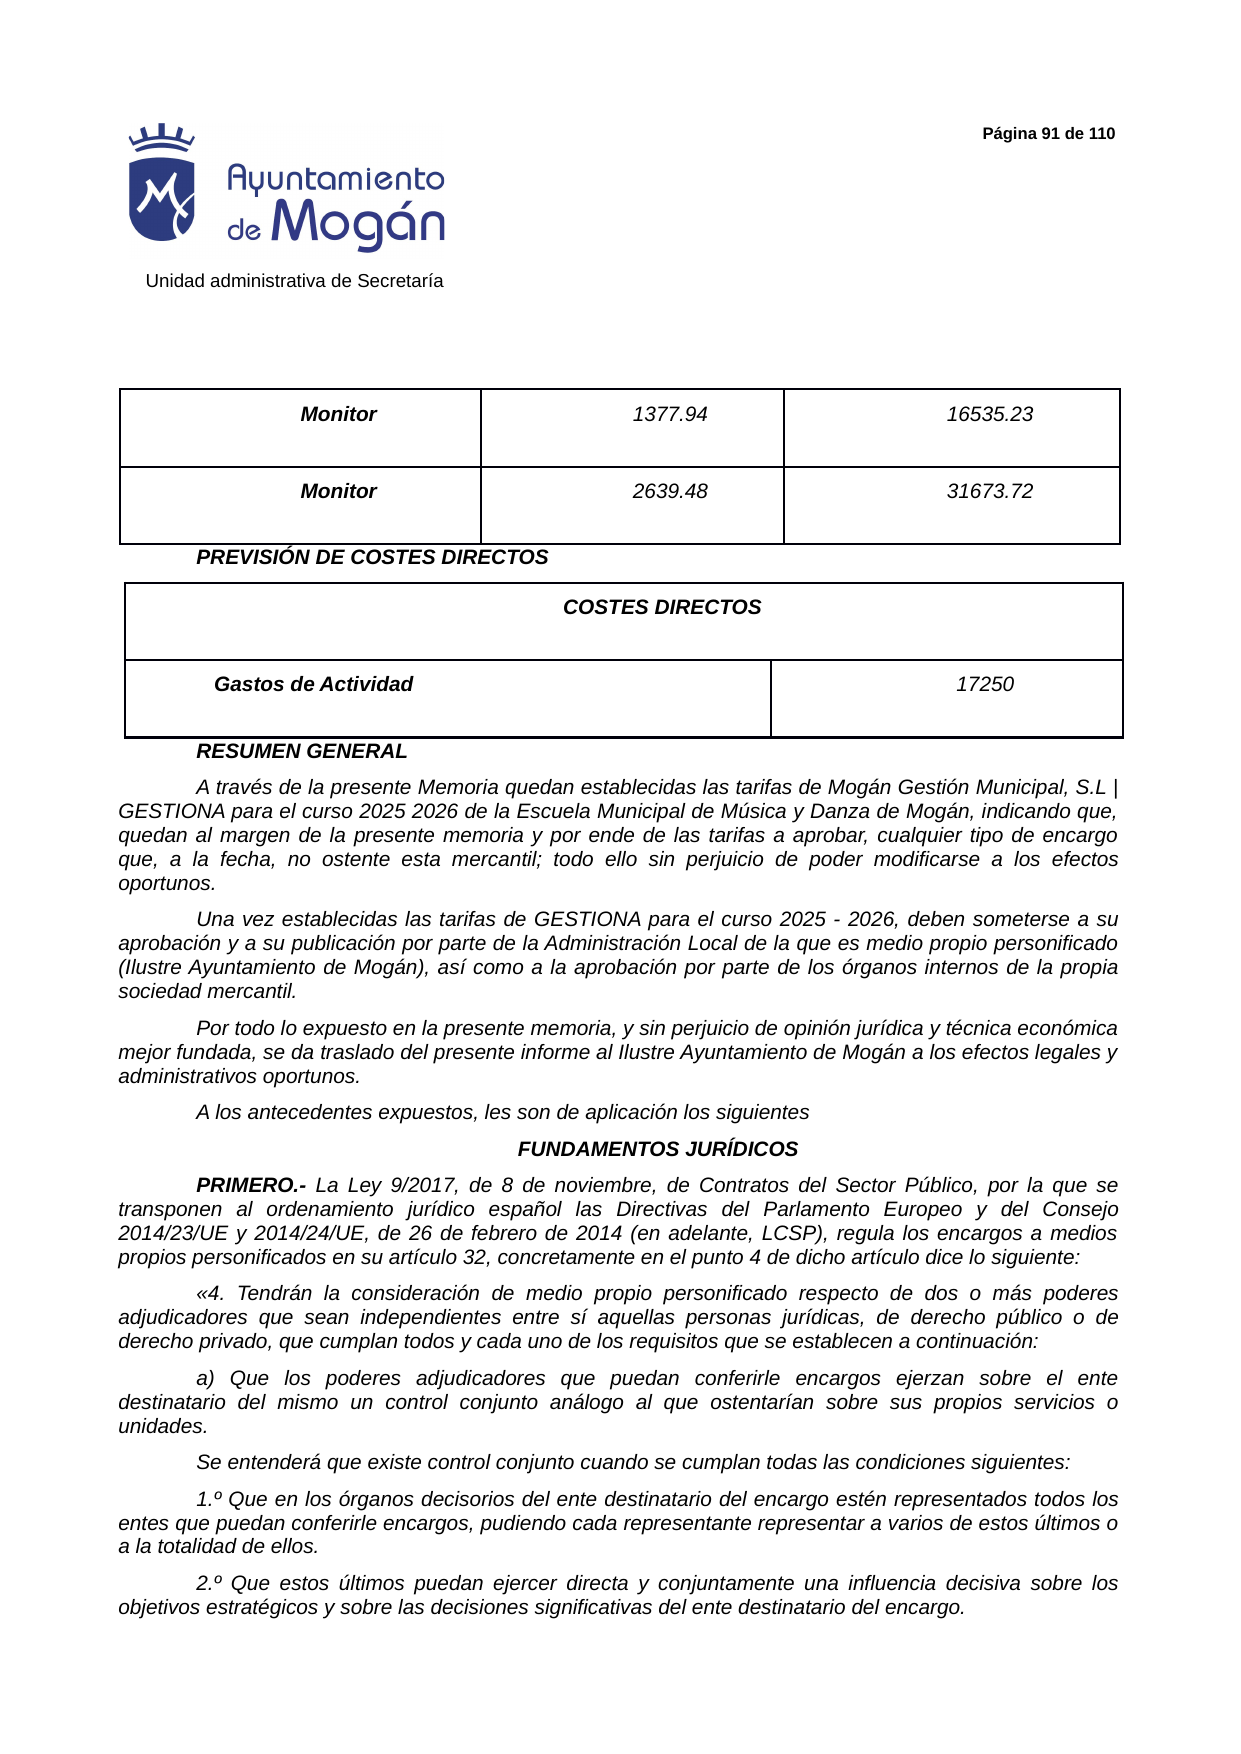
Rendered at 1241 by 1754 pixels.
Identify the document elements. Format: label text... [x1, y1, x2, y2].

text RESUMEN GENERAL [118, 738, 1122, 762]
text Se entenderá que existe control conjunto cuando se cumplan todas las condiciones siguientes: [118, 1450, 1122, 1474]
text «4. Tendrán la consideración de medio propio personificado respecto de dos o más poderes adjudicadores que sean independientes entre sí aquellas personas jurídicas, de derecho público o de derecho privado, que cumplan todos y cada uno de los requisitos que se establecen a continuación: [118, 1281, 1122, 1353]
text A los antecedentes expuestos, les son de aplicación los siguientes [118, 1100, 1122, 1124]
text PRIMERO.- La Ley 9/2017, de 8 de noviembre, de Contratos del Sector Público, por la que se transponen al ordenamiento jurídico español las Directivas del Parlamento Europeo y del Consejo 2014/23/UE y 2014/24/UE, de 26 de febrero de 2014 (en adelante, LCSP), regula los encargos a medios propios personificados en su artículo 32, concretamente en el punto 4 de dicho artículo dice lo siguiente: [118, 1173, 1122, 1269]
table_cell Monitor [121, 468, 480, 543]
table_cell 17250 [772, 661, 1122, 736]
text a) Que los poderes adjudicadores que puedan conferirle encargos ejerzan sobre el ente destinatario del mismo un control conjunto análogo al que ostentarían sobre sus propios servicios o unidades. [118, 1366, 1122, 1437]
table_cell 2639,48 [482, 468, 783, 543]
text Una vez establecidas las tarifas de GESTIONA para el curso 2025 - 2026, deben someterse a su aprobación y a su publicación por parte de la Administración Local de la que es medio propio personificado (Ilustre Ayuntamiento de Mogán), así como a la aprobación por parte de los órganos internos de la propia sociedad mercantil. [118, 907, 1122, 1003]
table_header COSTES DIRECTOS [126, 584, 1122, 659]
picture [128, 123, 445, 259]
text Por todo lo expuesto en la presente memoria, y sin perjuicio de opinión jurídica y técnica económica mejor fundada, se da traslado del presente informe al Ilustre Ayuntamiento de Mogán a los efectos legales y administrativos oportunos. [118, 1016, 1122, 1087]
text 1.º Que en los órganos decisorios del ente destinatario del encargo estén representados todos los entes que puedan conferirle encargos, pudiendo cada representante representar a varios de estos últimos o a la totalidad de ellos. [118, 1486, 1122, 1558]
table_cell 31673,72 [785, 468, 1119, 543]
text PREVISIÓN DE COSTES DIRECTOS [118, 545, 1122, 569]
table_cell Monitor [121, 390, 480, 466]
table_cell 16535,23 [785, 390, 1119, 466]
text 2.º Que estos últimos puedan ejercer directa y conjuntamente una influencia decisiva sobre los objetivos estratégicos y sobre las decisiones significativas del ente destinatario del encargo. [118, 1571, 1122, 1619]
text FUNDAMENTOS JURÍDICOS [118, 1136, 1122, 1160]
text A través de la presente Memoria quedan establecidas las tarifas de Mogán Gestión Municipal, S.L | GESTIONA para el curso 2025 2026 de la Escuela Municipal de Música y Danza de Mogán, indicando que, quedan al margen de la presente memoria y por ende de las tarifas a aprobar, cualquier tipo de encargo que, a la fecha, no ostente esta mercantil; todo ello sin perjuicio de poder modificarse a los efectos oportunos. [118, 775, 1122, 895]
table_cell Gastos de Actividad [126, 661, 770, 736]
table_cell 1377,94 [482, 390, 783, 466]
